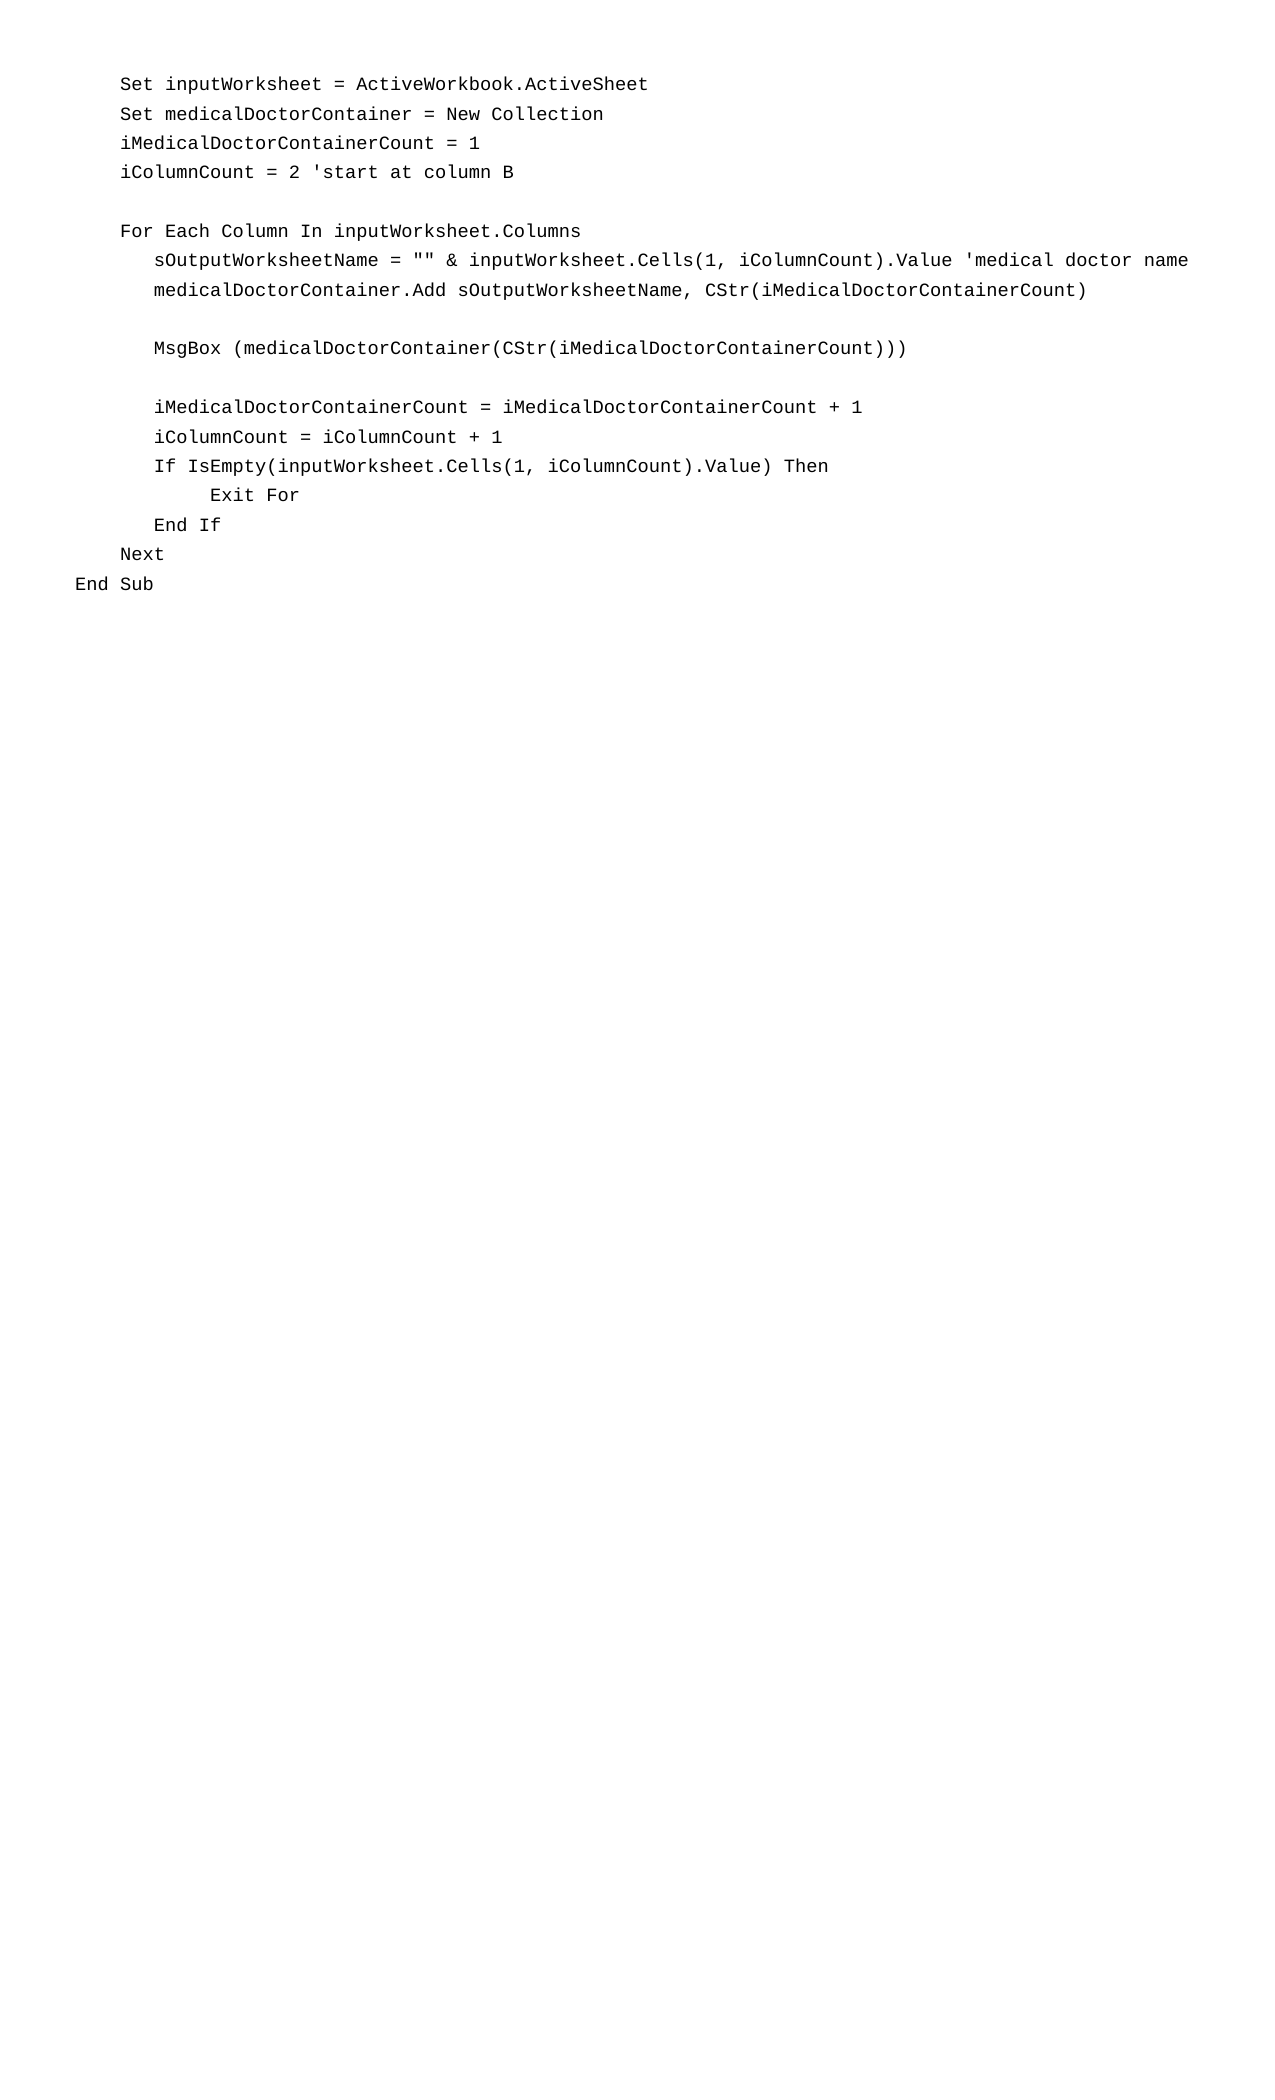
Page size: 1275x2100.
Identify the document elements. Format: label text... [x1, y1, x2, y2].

text iMedicalDoctorContainerCount = 1 [75, 134, 1200, 155]
text Set inputWorksheet = ActiveWorkbook.ActiveSheet [75, 75, 1200, 96]
text sOutputWorksheetName = "" & inputWorksheet.Cells(1, iColumnCount).Value 'medical doctor name [75, 251, 1200, 272]
text For Each Column In inputWorksheet.Columns [75, 222, 1200, 243]
text End Sub [75, 574, 1200, 596]
text End If [75, 516, 1200, 537]
text If IsEmpty(inputWorksheet.Cells(1, iColumnCount).Value) Then [75, 457, 1200, 478]
text Set medicalDoctorContainer = New Collection [75, 104, 1200, 126]
text medicalDoctorContainer.Add sOutputWorksheetName, CStr(iMedicalDoctorContainerCount) [75, 281, 1200, 302]
text MsgBox (medicalDoctorContainer(CStr(iMedicalDoctorContainerCount))) [75, 339, 1200, 361]
text Next [75, 545, 1200, 566]
text iColumnCount = 2 'start at column B [75, 163, 1200, 184]
text Exit For [75, 486, 1200, 507]
text iMedicalDoctorContainerCount = iMedicalDoctorContainerCount + 1 [75, 398, 1200, 419]
text iColumnCount = iColumnCount + 1 [75, 427, 1200, 449]
